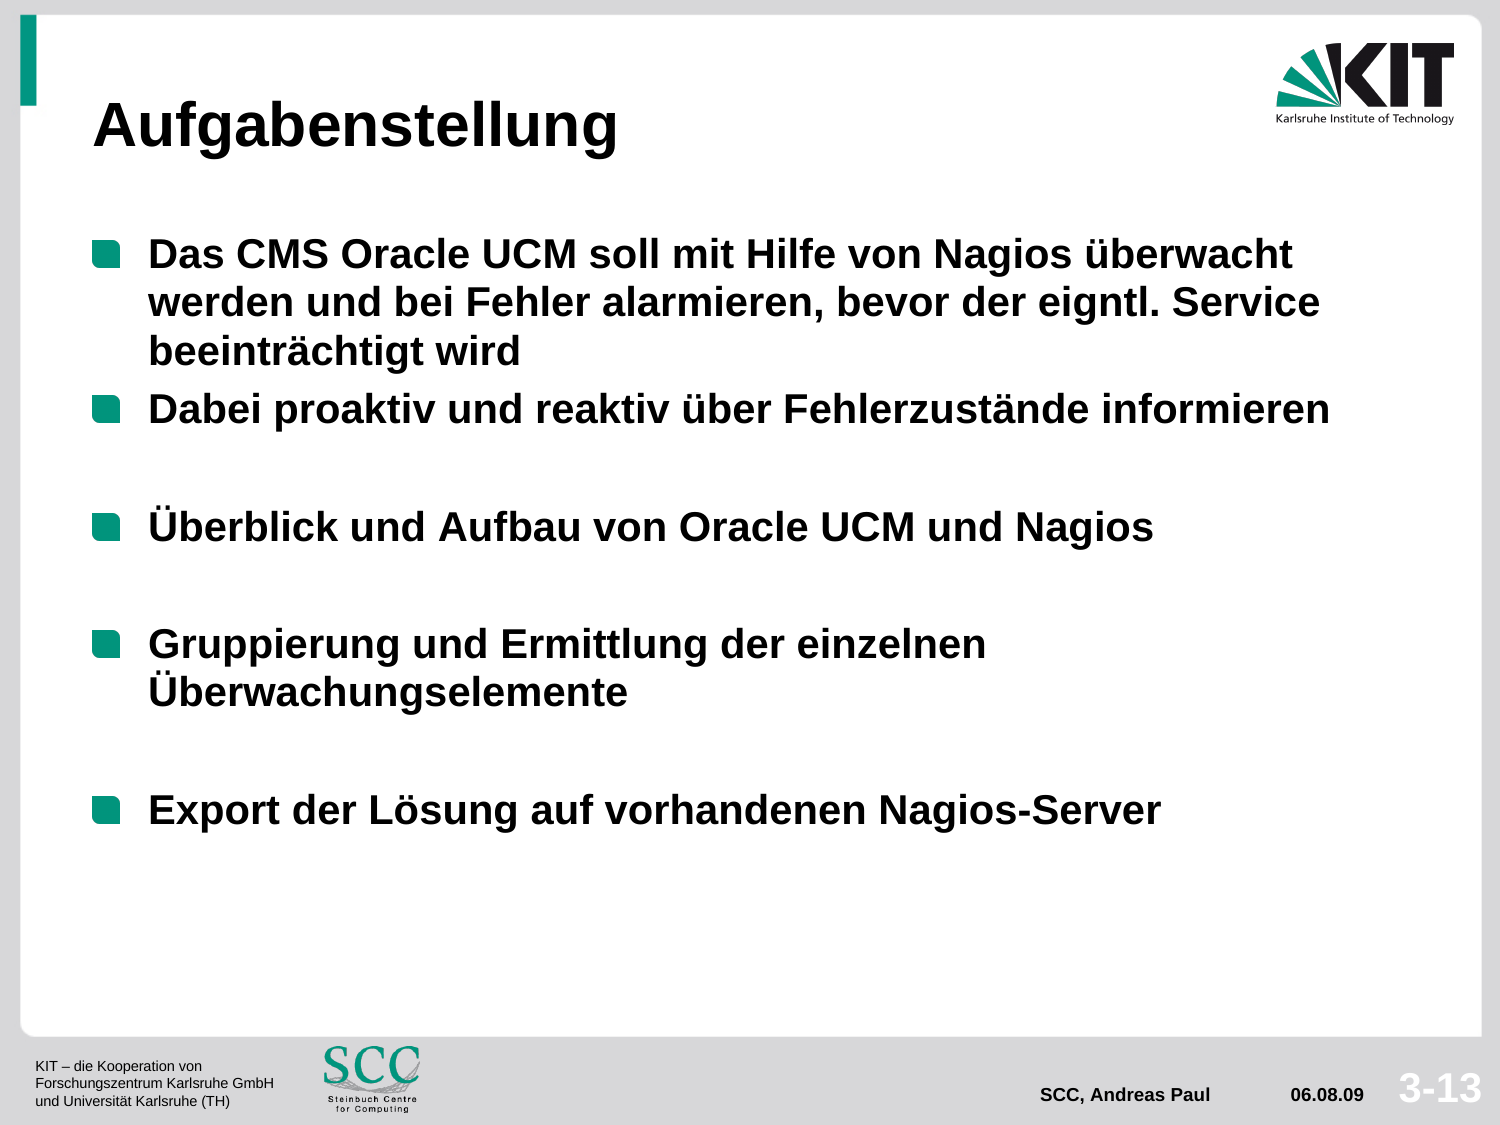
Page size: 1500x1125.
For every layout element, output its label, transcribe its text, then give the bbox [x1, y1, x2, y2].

list Das CMS Oracle UCM soll mit Hilfe von Nagios überwacht werden und bei Fehler alarmieren, bevor der eigntl. Service beeinträchtigt wird Dabei proaktiv und reaktiv über Fehlerzustände informieren Überblick und Aufbau von Oracle UCM und Nagios Gruppierung und Ermittlung der einzelnen Überwachungselemente Export der Lösung auf vorhandenen Nagios-Server [92, 228, 1443, 957]
title Aufgabenstellung [92, 56, 1148, 192]
picture [0, 0, 1500, 1125]
